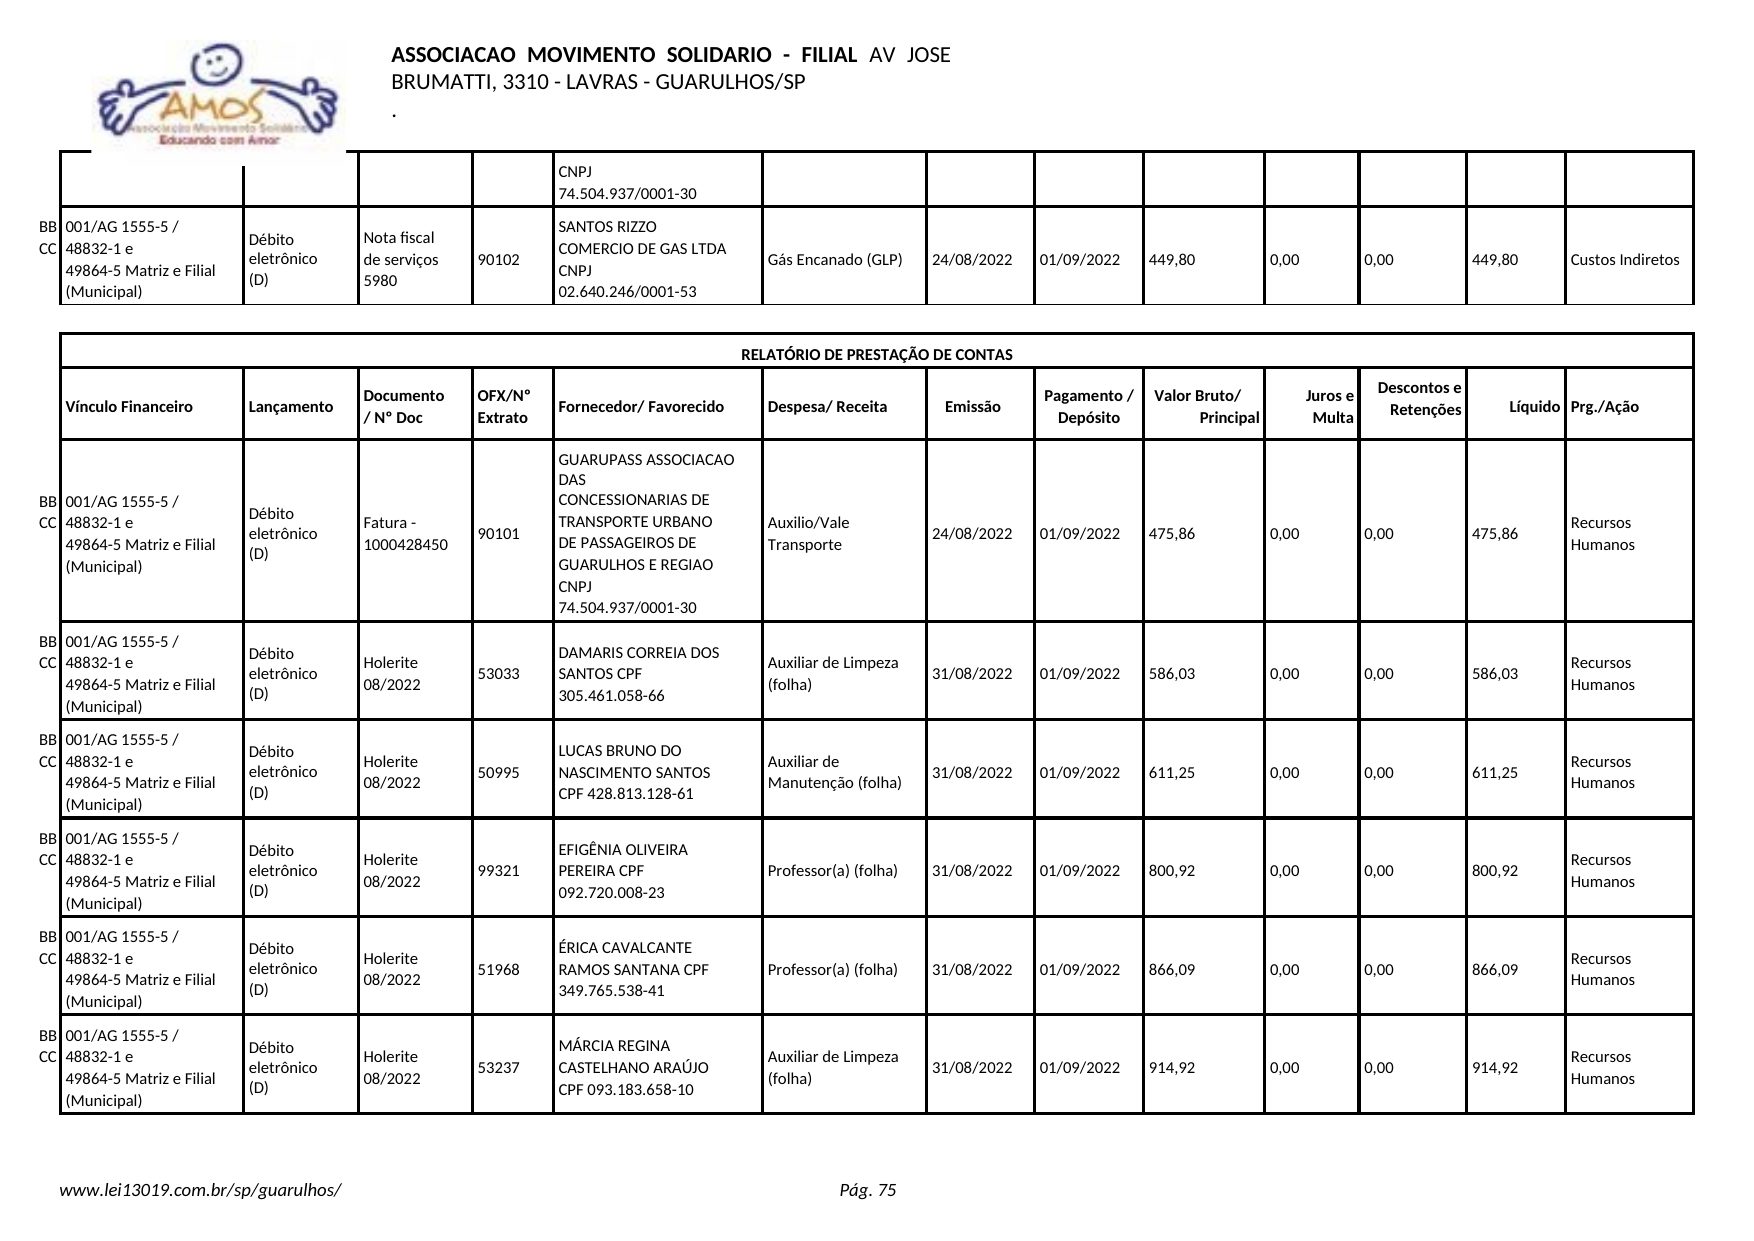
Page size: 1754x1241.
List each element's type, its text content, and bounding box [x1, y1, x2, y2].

table_cell 800,92 [1145, 820, 1263, 915]
table_cell Auxiliar de Manutenção (folha) [764, 721, 925, 816]
table_cell 586,03 [1145, 623, 1263, 718]
table_cell 475,86 [1468, 441, 1564, 619]
table_cell Fornecedor/ Favorecido [555, 369, 761, 438]
table_cell Documento / Nº Doc [360, 369, 471, 438]
table_cell 0,00 [1266, 721, 1357, 816]
table_cell 001/AG 1555-5 / 48832-1 e 49864-5 Matriz e Filial (Municipal) [62, 918, 242, 1013]
table_cell Vínculo Financeiro [62, 369, 242, 438]
table_cell Débito eletrônico (D) [245, 820, 357, 915]
table_cell 0,00 [1361, 623, 1465, 718]
table_cell 0,00 [1361, 918, 1465, 1013]
table_cell [474, 153, 552, 205]
table_cell Professor(a) (folha) [764, 820, 925, 915]
table_cell Recursos Humanos [1567, 1016, 1692, 1112]
table_cell 0,00 [1361, 820, 1465, 915]
table_cell Lançamento [245, 369, 357, 438]
table_cell DAMARIS CORREIA DOS SANTOS CPF 305.461.058-66 [555, 623, 761, 718]
table_cell Descontos e Retenções [1361, 369, 1465, 438]
table_cell 51968 [474, 918, 552, 1013]
table_cell 866,09 [1468, 918, 1564, 1013]
table_cell 0,00 [1361, 721, 1465, 816]
table_cell [245, 153, 357, 205]
table_cell 31/08/2022 [928, 1016, 1033, 1112]
table_cell Líquido [1468, 369, 1564, 438]
table_cell Holerite 08/2022 [360, 623, 471, 718]
table_cell [1361, 153, 1465, 205]
table_cell 0,00 [1361, 1016, 1465, 1112]
table_cell 24/08/2022 [928, 441, 1033, 619]
table_cell Débito eletrônico (D) [245, 441, 357, 619]
table_cell 914,92 [1468, 1016, 1564, 1112]
table_cell Débito eletrônico (D) [245, 1016, 357, 1112]
table_cell Débito eletrônico (D) [245, 918, 357, 1013]
table_cell 01/09/2022 [1036, 820, 1142, 915]
table_cell 24/08/2022 [928, 208, 1033, 303]
table_cell 0,00 [1266, 918, 1357, 1013]
table_cell Despesa/ Receita [764, 369, 925, 438]
table_cell 0,00 [1266, 208, 1357, 303]
table_cell 586,03 [1468, 623, 1564, 718]
table_cell 0,00 [1361, 208, 1465, 303]
table_cell 01/09/2022 [1036, 623, 1142, 718]
table_cell Custos Indiretos [1567, 208, 1692, 303]
table_cell 99321 [474, 820, 552, 915]
table_cell 475,86 [1145, 441, 1263, 619]
table_cell [1567, 153, 1692, 205]
table_cell 0,00 [1266, 441, 1357, 619]
table_cell Fatura - 1000428450 [360, 441, 471, 619]
table_cell 01/09/2022 [1036, 1016, 1142, 1112]
table_cell 449,80 [1468, 208, 1564, 303]
table_cell CNPJ 74.504.937/0001-30 [555, 153, 761, 205]
table_cell 53237 [474, 1016, 552, 1112]
table_cell 800,92 [1468, 820, 1564, 915]
table_cell 50995 [474, 721, 552, 816]
table_cell 001/AG 1555-5 / 48832-1 e 49864-5 Matriz e Filial (Municipal) [62, 623, 242, 718]
table_cell 31/08/2022 [928, 918, 1033, 1013]
table_cell 90102 [474, 208, 552, 303]
table_cell Gás Encanado (GLP) [764, 208, 925, 303]
table_cell 0,00 [1361, 441, 1465, 619]
table_cell MÁRCIA REGINA CASTELHANO ARAÚJO CPF 093.183.658-10 [555, 1016, 761, 1112]
table_cell Recursos Humanos [1567, 721, 1692, 816]
table_cell Auxilio/Vale Transporte [764, 441, 925, 619]
table_cell Pagamento / Depósito [1036, 369, 1142, 438]
table_cell 001/AG 1555-5 / 48832-1 e 49864-5 Matriz e Filial (Municipal) [62, 208, 242, 303]
table_cell 31/08/2022 [928, 820, 1033, 915]
table_cell Auxiliar de Limpeza (folha) [764, 1016, 925, 1112]
table_cell Recursos Humanos [1567, 441, 1692, 619]
table_cell 01/09/2022 [1036, 441, 1142, 619]
table_cell 0,00 [1266, 623, 1357, 718]
table_cell Holerite 08/2022 [360, 918, 471, 1013]
table_cell GUARUPASS ASSOCIACAO DAS CONCESSIONARIAS DE TRANSPORTE URBANO DE PASSAGEIROS DE GUARULHOS E REGIAO CNPJ 74.504.937/0001-30 [555, 441, 761, 619]
table_cell Holerite 08/2022 [360, 1016, 471, 1112]
table_cell 0,00 [1266, 1016, 1357, 1112]
table_cell Débito eletrônico (D) [245, 623, 357, 718]
table_cell 449,80 [1145, 208, 1263, 303]
table_cell OFX/Nº Extrato [474, 369, 552, 438]
table_cell [1036, 153, 1142, 205]
table_cell Valor Bruto/ Principal [1145, 369, 1263, 438]
table_cell [928, 153, 1033, 205]
table_cell 90101 [474, 441, 552, 619]
table_cell Recursos Humanos [1567, 918, 1692, 1013]
table_header RELATÓRIO DE PRESTAÇÃO DE CONTAS [62, 335, 1692, 366]
table_cell LUCAS BRUNO DO NASCIMENTO SANTOS CPF 428.813.128-61 [555, 721, 761, 816]
table_cell [1468, 153, 1564, 205]
table_cell Débito eletrônico (D) [245, 208, 357, 303]
table_cell 0,00 [1266, 820, 1357, 915]
table_cell 001/AG 1555-5 / 48832-1 e 49864-5 Matriz e Filial (Municipal) [62, 441, 242, 619]
table_cell Prg./Ação [1567, 369, 1692, 438]
table_cell 866,09 [1145, 918, 1263, 1013]
table_cell ÉRICA CAVALCANTE RAMOS SANTANA CPF 349.765.538-41 [555, 918, 761, 1013]
table_cell Holerite 08/2022 [360, 721, 471, 816]
table_cell [62, 153, 242, 205]
table_cell 611,25 [1145, 721, 1263, 816]
table_cell [1145, 153, 1263, 205]
table_cell 31/08/2022 [928, 623, 1033, 718]
table_cell 01/09/2022 [1036, 208, 1142, 303]
table_cell 01/09/2022 [1036, 918, 1142, 1013]
table_cell Débito eletrônico (D) [245, 721, 357, 816]
table_cell 31/08/2022 [928, 721, 1033, 816]
table_cell Nota fiscal de serviços 5980 [360, 208, 471, 303]
table_cell 001/AG 1555-5 / 48832-1 e 49864-5 Matriz e Filial (Municipal) [62, 721, 242, 816]
table_cell 611,25 [1468, 721, 1564, 816]
table_cell Emissão [928, 369, 1033, 438]
table_cell Auxiliar de Limpeza (folha) [764, 623, 925, 718]
table_cell Juros e Multa [1266, 369, 1357, 438]
table_cell Recursos Humanos [1567, 623, 1692, 718]
table_cell EFIGÊNIA OLIVEIRA PEREIRA CPF 092.720.008-23 [555, 820, 761, 915]
table_cell Professor(a) (folha) [764, 918, 925, 1013]
table_cell [360, 153, 471, 205]
table_cell [1266, 153, 1357, 205]
table_cell SANTOS RIZZO COMERCIO DE GAS LTDA CNPJ 02.640.246/0001-53 [555, 208, 761, 303]
table_cell 01/09/2022 [1036, 721, 1142, 816]
table_cell [764, 153, 925, 205]
table_cell Holerite 08/2022 [360, 820, 471, 915]
table_cell Recursos Humanos [1567, 820, 1692, 915]
table_cell 914,92 [1145, 1016, 1263, 1112]
table_cell 001/AG 1555-5 / 48832-1 e 49864-5 Matriz e Filial (Municipal) [62, 820, 242, 915]
table_cell 53033 [474, 623, 552, 718]
table_cell 001/AG 1555-5 / 48832-1 e 49864-5 Matriz e Filial (Municipal) [62, 1016, 242, 1112]
